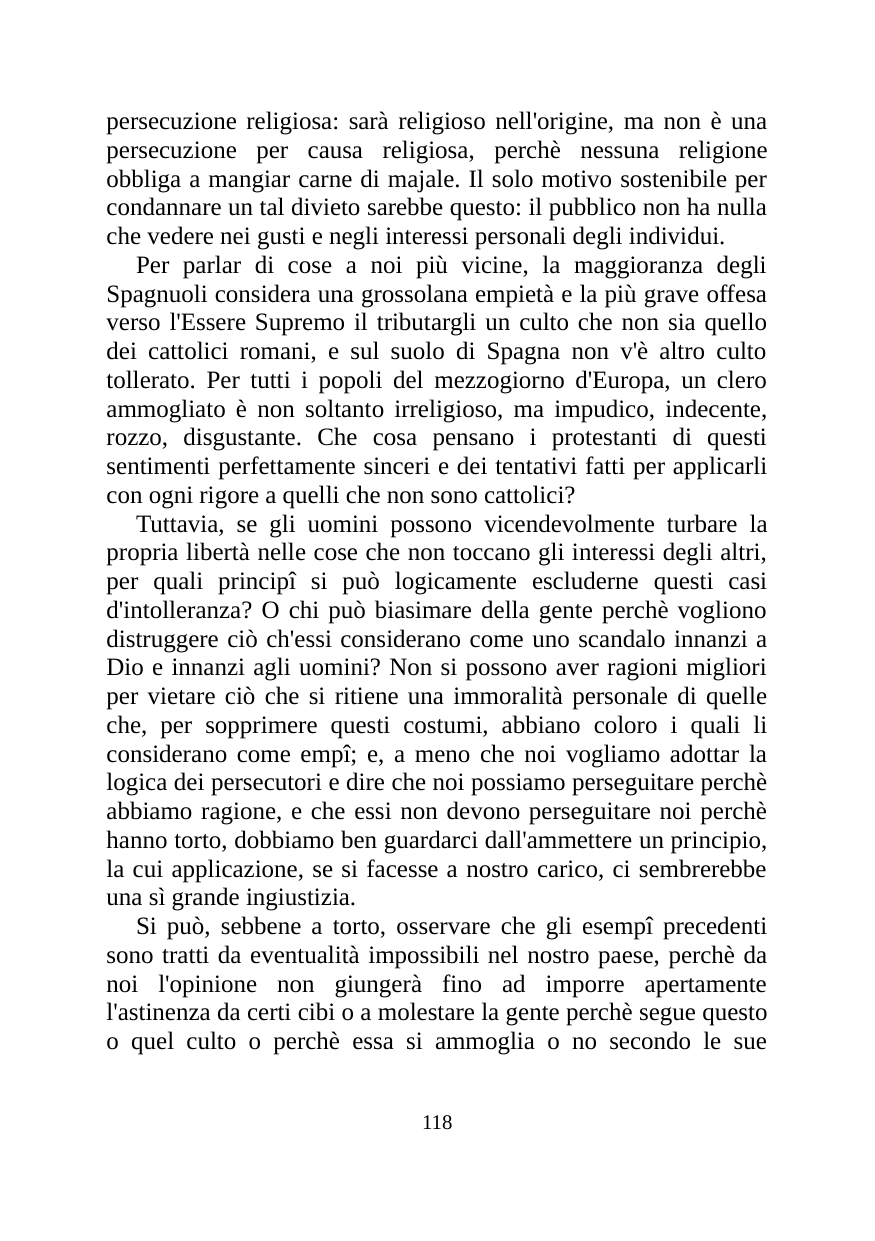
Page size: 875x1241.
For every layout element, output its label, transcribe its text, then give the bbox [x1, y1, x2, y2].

text Si può, sebbene a torto, osservare che gli esempî precedenti sono tratti da eventualità impossibili nel nostro paese, perchè da noi l'opinione non giungerà fino ad imporre apertamente l'astinenza da certi cibi o a molestare la gente perchè segue questo o quel culto o perchè essa si ammoglia o no secondo le sue [106, 911, 768, 1055]
text Tuttavia, se gli uomini possono vicendevolmente turbare la propria libertà nelle cose che non toccano gli interessi degli altri, per quali principî si può logicamente escluderne questi casi d'intolleranza? O chi può biasimare della gente perchè vogliono distruggere ciò ch'essi considerano come uno scandalo innanzi a Dio e innanzi agli uomini? Non si possono aver ragioni migliori per vietare ciò che si ritiene una immoralità personale di quelle che, per sopprimere questi costumi, abbiano coloro i quali li considerano come empî; e, a meno che noi vogliamo adottar la logica dei persecutori e dire che noi possiamo perseguitare perchè abbiamo ragione, e che essi non devono perseguitare noi perchè hanno torto, dobbiamo ben guardarci dall'ammettere un principio, la cui applicazione, se si facesse a nostro carico, ci sembrerebbe una sì grande ingiustizia. [106, 509, 768, 911]
text persecuzione religiosa: sarà religioso nell'origine, ma non è una persecuzione per causa religiosa, perchè nessuna religione obbliga a mangiar carne di majale. Il solo motivo sostenibile per condannare un tal divieto sarebbe questo: il pubblico non ha nulla che vedere nei gusti e negli interessi personali degli individui. [106, 106, 768, 250]
text Per parlar di cose a noi più vicine, la maggioranza degli Spagnuoli considera una grossolana empietà e la più grave offesa verso l'Essere Supremo il tributargli un culto che non sia quello dei cattolici romani, e sul suolo di Spagna non v'è altro culto tollerato. Per tutti i popoli del mezzogiorno d'Europa, un clero ammogliato è non soltanto irreligioso, ma impudico, indecente, rozzo, disgustante. Che cosa pensano i protestanti di questi sentimenti perfettamente sinceri e dei tentativi fatti per applicarli con ogni rigore a quelli che non sono cattolici? [106, 250, 768, 509]
